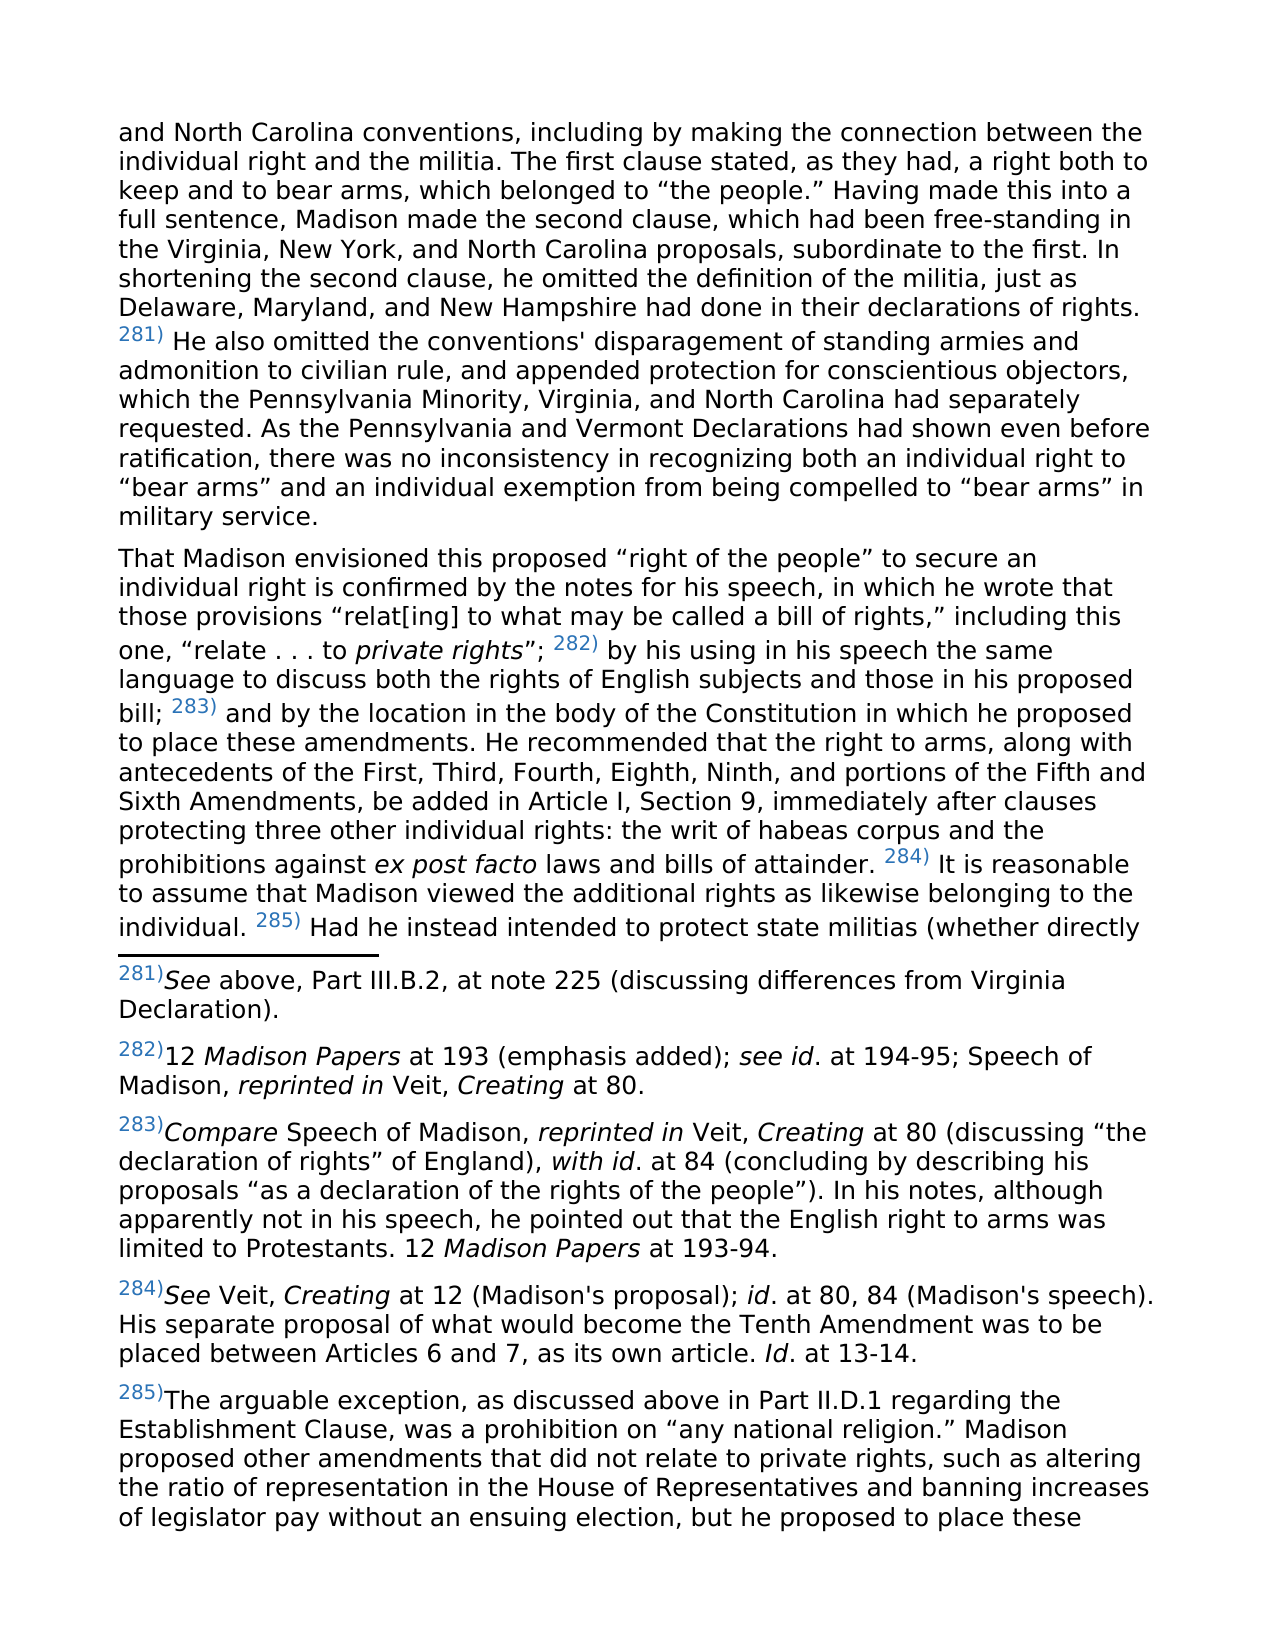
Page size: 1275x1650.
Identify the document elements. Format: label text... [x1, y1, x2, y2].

text Compare Speech of Madison, reprinted in Veit, Creating at 80 (discussing “the declaration of rights” of England), with id. at 84 (concluding by describing his proposals “as a declaration of the rights of the people”). In his notes, although apparently not in his speech, he pointed out that the English right to arms was limited to Protestants. 12 Madison Papers at 193-94. [118, 1113, 1157, 1264]
text and North Carolina conventions, including by making the connection between the individual right and the militia. The first clause stated, as they had, a right both to keep and to bear arms, which belonged to “the people.” Having made this into a full sentence, Madison made the second clause, which had been free-standing in the Virginia, New York, and North Carolina proposals, subordinate to the first. In shortening the second clause, he omitted the definition of the militia, just as Delaware, Maryland, and New Hampshire had done in their declarations of rights. He also omitted the conventions' disparagement of standing armies and admonition to civilian rule, and appended protection for conscientious objectors, which the Pennsylvania Minority, Virginia, and North Carolina had separately requested. As the Pennsylvania and Vermont Declarations had shown even before ratification, there was no inconsistency in recognizing both an individual right to “bear arms” and an individual exemption from being compelled to “bear arms” in military service. [118, 118, 1157, 531]
text The arguable exception, as discussed above in Part II.D.1 regarding the Establishment Clause, was a prohibition on “any national religion.” Madison proposed other amendments that did not relate to private rights, such as altering the ratio of representation in the House of Representatives and banning increases of legislator pay without an ensuing election, but he proposed to place these [118, 1381, 1157, 1532]
text That Madison envisioned this proposed “right of the people” to secure an individual right is confirmed by the notes for his speech, in which he wrote that those provisions “relat[ing] to what may be called a bill of rights,” including this one, “relate . . . to private rights”; by his using in his speech the same language to discuss both the rights of English subjects and those in his proposed bill; and by the location in the body of the Constitution in which he proposed to place these amendments. He recommended that the right to arms, along with antecedents of the First, Third, Fourth, Eighth, Ninth, and portions of the Fifth and Sixth Amendments, be added in Article I, Section 9, immediately after clauses protecting three other individual rights: the writ of habeas corpus and the prohibitions against ex post facto laws and bills of attainder. It is reasonable to assume that Madison viewed the additional rights as likewise belonging to the individual. Had he instead intended to protect state militias (whether directly [118, 544, 1157, 943]
text See above, Part III.B.2, at note 225 (discussing differences from Virginia Declaration). [118, 962, 1157, 1025]
text 12 Madison Papers at 193 (emphasis added); see id. at 194-95; Speech of Madison, reprinted in Veit, Creating at 80. [118, 1037, 1157, 1101]
text See Veit, Creating at 12 (Madison's proposal); id. at 80, 84 (Madison's speech). His separate proposal of what would become the Tenth Amendment was to be placed between Articles 6 and 7, as its own article. Id. at 13-14. [118, 1276, 1157, 1369]
